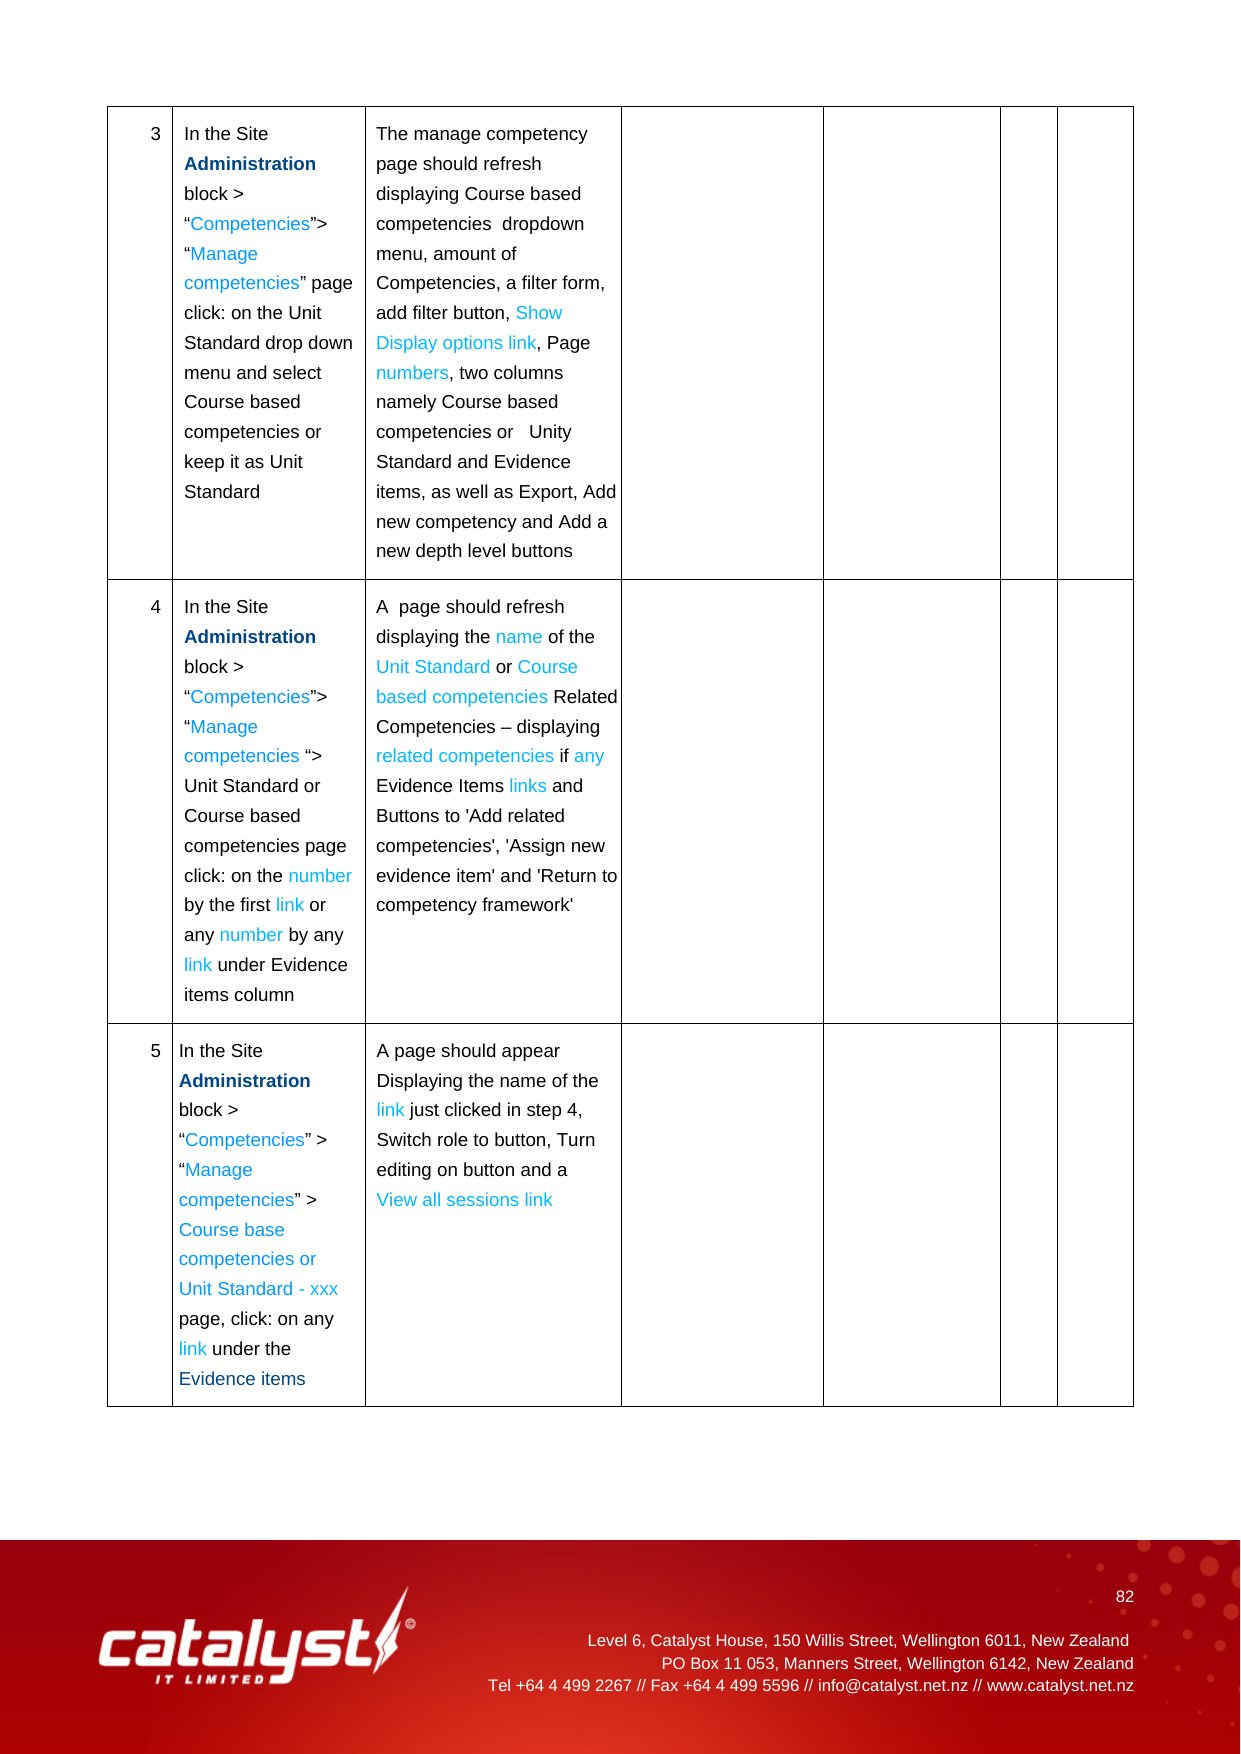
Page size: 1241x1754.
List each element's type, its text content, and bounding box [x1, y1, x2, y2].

table_cell A page should refresh displaying the name of the Unit Standard or Course based competencies Related Competencies – displaying related competencies if any Evidence Items links and Buttons to 'Add related competencies', 'Assign new evidence item' and 'Return to competency framework' [366, 580, 621, 1023]
table_cell [622, 1024, 823, 1406]
table_cell A page should appear Displaying the name of the link just clicked in step 4, Switch role to button, Turn editing on button and a View all sessions link [366, 1024, 621, 1406]
table_cell In the Site Administration block > “Competencies” > “Manage competencies” > Course base competencies or Unit Standard - xxx page, click: on any link under the Evidence items [173, 1024, 365, 1406]
table_cell The manage competency page should refresh displaying Course based competencies dropdown menu, amount of Competencies, a filter form, add filter button, Show Display options link, Page numbers, two columns namely Course based competencies or Unity Standard and Evidence items, as well as Export, Add new competency and Add a new depth level buttons [366, 107, 621, 579]
table_cell [1001, 107, 1057, 579]
table_cell [824, 107, 1000, 579]
table_cell In the Site Administration block > “Competencies”> “Manage competencies” page click: on the Unit Standard drop down menu and select Course based competencies or keep it as Unit Standard [173, 107, 365, 579]
table_cell [622, 107, 823, 579]
table_cell [622, 580, 823, 1023]
table_cell [1001, 580, 1057, 1023]
table_cell [1058, 1024, 1133, 1406]
table_cell 4 [108, 580, 172, 1023]
table_cell [824, 580, 1000, 1023]
table_cell 5 [108, 1024, 172, 1406]
table_cell [1058, 107, 1133, 579]
table_cell [1058, 580, 1133, 1023]
table_cell [1001, 1024, 1057, 1406]
table_cell [824, 1024, 1000, 1406]
table_cell In the Site Administration block > “Competencies”> “Manage competencies “> Unit Standard or Course based competencies page click: on the number by the first link or any number by any link under Evidence items column [173, 580, 365, 1023]
table_cell 3 [108, 107, 172, 579]
picture [0, 1540, 1241, 1754]
